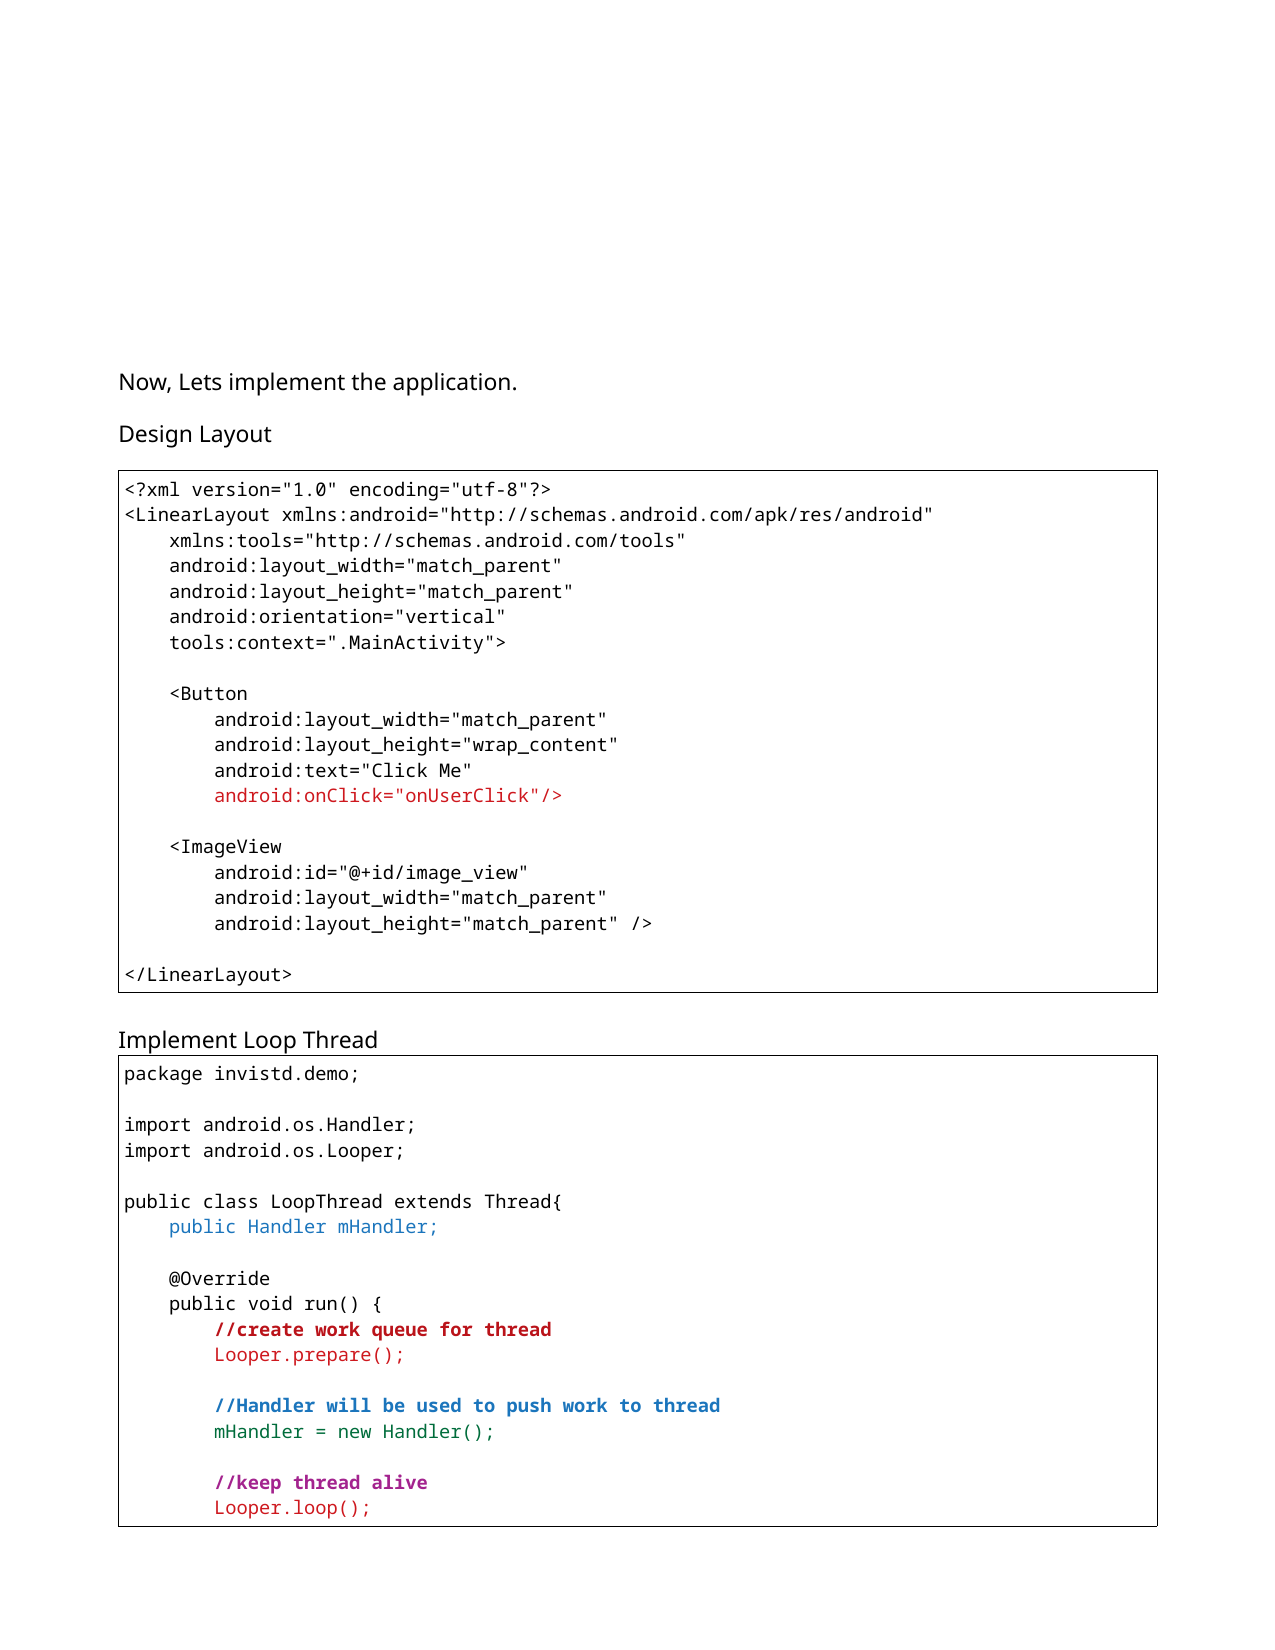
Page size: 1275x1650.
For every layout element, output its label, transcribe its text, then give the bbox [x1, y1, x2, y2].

text Now, Lets implement the application. [118, 366, 1157, 397]
table_header <?xml version="1.0" encoding="utf-8"?> <LinearLayout xmlns:android="http://schemas.android.com/apk/res/android" xmlns:tools="http://schemas.android.com/tools" android:layout_width="match_parent" android:layout_height="match_parent" android:orientation="vertical" tools:context=".MainActivity"> <Button android:layout_width="match_parent" android:layout_height="wrap_content" android:text="Click Me" android:onClick="onUserClick"/> <ImageView android:id="@+id/image_view" android:layout_width="match_parent" android:layout_height="match_parent" /> </LinearLayout> [119, 471, 1157, 992]
text Implement Loop Thread [118, 1024, 1157, 1055]
text Design Layout [118, 418, 1157, 449]
table_header package invistd.demo; import android.os.Handler; import android.os.Looper; public class LoopThread extends Thread{ public Handler mHandler; @Override public void run() { //create work queue for thread Looper.prepare(); //Handler will be used to push work to thread mHandler = new Handler(); //keep thread alive Looper.loop(); [119, 1056, 1157, 1526]
